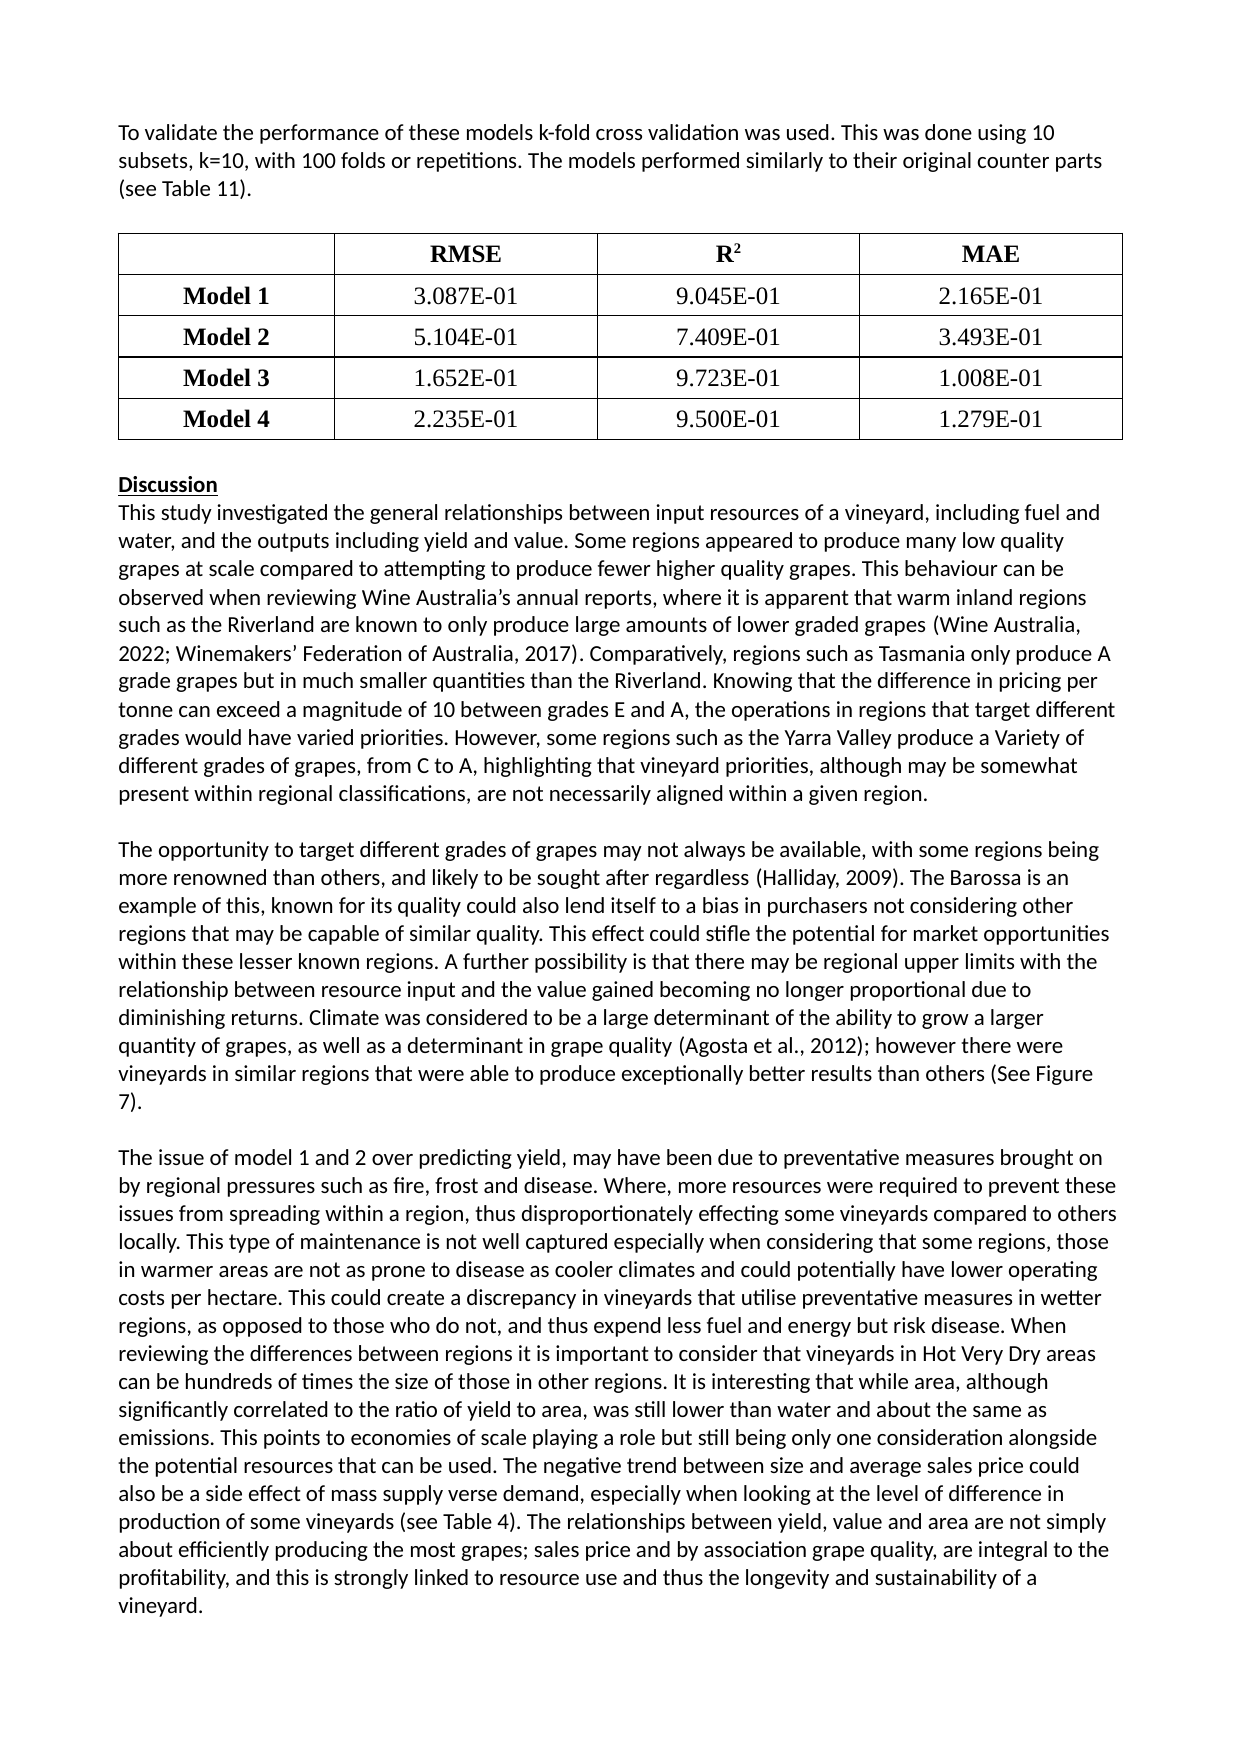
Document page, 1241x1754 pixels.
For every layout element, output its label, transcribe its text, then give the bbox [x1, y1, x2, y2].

table_cell 1.279E-01 [860, 399, 1122, 439]
table_cell Model 3 [119, 358, 334, 398]
table_cell 1.652E-01 [335, 358, 597, 398]
table_cell 5.104E-01 [335, 316, 597, 356]
table_cell Model 4 [119, 399, 334, 439]
table_cell Model 2 [119, 316, 334, 356]
table_cell 9.045E-01 [598, 275, 859, 315]
table_cell 9.723E-01 [598, 358, 859, 398]
table_cell 2.235E-01 [335, 399, 597, 439]
table_cell 9.500E-01 [598, 399, 859, 439]
table_header [119, 234, 334, 274]
list The issue of model 1 and 2 over predicting yield, may have been due to preventative measures brought on by regional pressures such as fire, frost and disease. Where, more resources were required to prevent these issues from spreading within a region, thus disproportionately effecting some vineyards compared to others locally. This type of maintenance is not well captured especially when considering that some regions, those in warmer areas are not as prone to disease as cooler climates and could potentially have lower operating costs per hectare. This could create a discrepancy in vineyards that utilise preventative measures in wetter regions, as opposed to those who do not, and thus expend less fuel and energy but risk disease. When reviewing the differences between regions it is important to consider that vineyards in Hot Very Dry areas can be hundreds of times the size of those in other regions. It is interesting that while area, although significantly correlated to the ratio of yield to area, was still lower than water and about the same as emissions. This points to economies of scale playing a role but still being only one consideration alongside the potential resources that can be used. The negative trend between size and average sales price could also be a side effect of mass supply verse demand, especially when looking at the level of difference in production of some vineyards (see Table 4). The relationships between yield, value and area are not simply about efficiently producing the most grapes; sales price and by association grape quality, are integral to the profitability, and this is strongly linked to resource use and thus the longevity and sustainability of a vineyard. [118, 1143, 1122, 1619]
list Discussion [118, 471, 1122, 498]
table_header R2 [598, 234, 859, 274]
table_cell 2.165E-01 [860, 275, 1122, 315]
table_header RMSE [335, 234, 597, 274]
list To validate the performance of these models k-fold cross validation was used. This was done using 10 subsets, k=10, with 100 folds or repetitions. The models performed similarly to their original counter parts (see Table 11). [118, 118, 1122, 202]
table_cell 3.493E-01 [860, 316, 1122, 356]
table_cell 1.008E-01 [860, 358, 1122, 398]
list This study investigated the general relationships between input resources of a vineyard, including fuel and water, and the outputs including yield and value. Some regions appeared to produce many low quality grapes at scale compared to attempting to produce fewer higher quality grapes. This behaviour can be observed when reviewing Wine Australia’s annual reports, where it is apparent that warm inland regions such as the Riverland are known to only produce large amounts of lower graded grapes (Wine Australia, 2022; Winemakers’ Federation of Australia, 2017). Comparatively, regions such as Tasmania only produce A grade grapes but in much smaller quantities than the Riverland. Knowing that the difference in pricing per tonne can exceed a magnitude of 10 between grades E and A, the operations in regions that target different grades would have varied priorities. However, some regions such as the Yarra Valley produce a Variety of different grades of grapes, from C to A, highlighting that vineyard priorities, although may be somewhat present within regional classifications, are not necessarily aligned within a given region. [118, 498, 1122, 807]
table_cell 3.087E-01 [335, 275, 597, 315]
table_cell 7.409E-01 [598, 316, 859, 356]
table_header MAE [860, 234, 1122, 274]
table_cell Model 1 [119, 275, 334, 315]
list The opportunity to target different grades of grapes may not always be available, with some regions being more renowned than others, and likely to be sought after regardless (Halliday, 2009). The Barossa is an example of this, known for its quality could also lend itself to a bias in purchasers not considering other regions that may be capable of similar quality. This effect could stifle the potential for market opportunities within these lesser known regions. A further possibility is that there may be regional upper limits with the relationship between resource input and the value gained becoming no longer proportional due to diminishing returns. Climate was considered to be a large determinant of the ability to grow a larger quantity of grapes, as well as a determinant in grape quality (Agosta et al., 2012); however there were vineyards in similar regions that were able to produce exceptionally better results than others (See Figure 7). [118, 835, 1122, 1115]
